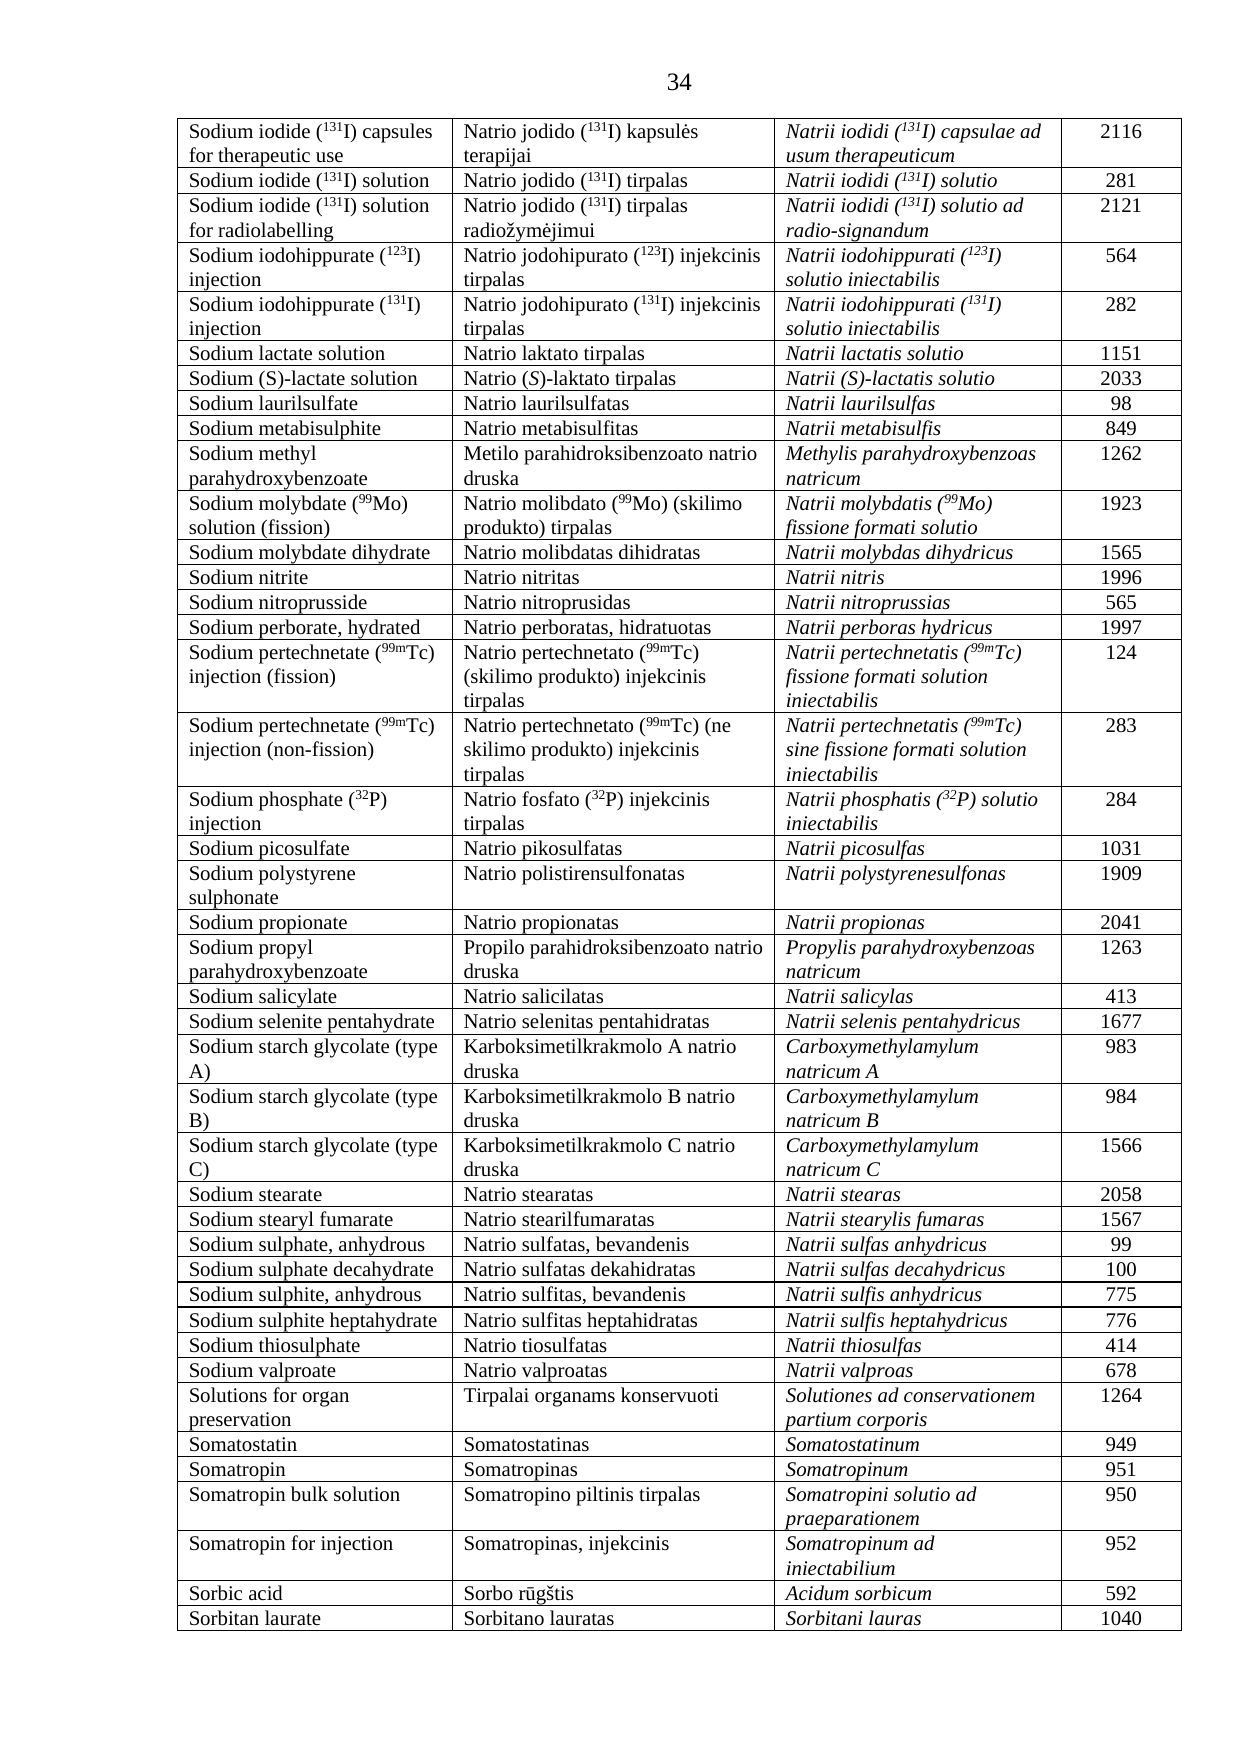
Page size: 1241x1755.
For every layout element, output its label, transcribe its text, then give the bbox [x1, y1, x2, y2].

table_cell 565 [1062, 590, 1181, 614]
table_cell Natrii thiosulfas [775, 1333, 1061, 1357]
table_cell Methylis parahydroxybenzoas natricum [775, 441, 1061, 489]
table_cell Natrii sulfis heptahydricus [775, 1308, 1061, 1332]
table_cell 1264 [1062, 1383, 1181, 1431]
table_cell 2033 [1062, 366, 1181, 390]
table_cell Natrii iodohippurati (131I) solutio iniectabilis [775, 292, 1061, 340]
table_cell Solutions for organ preservation [178, 1383, 452, 1431]
table_cell Karboksimetilkrakmolo B natrio druska [453, 1084, 774, 1132]
table_cell Sorbic acid [178, 1581, 452, 1604]
table_cell Natrii iodidi (131I) capsulae ad usum therapeuticum [775, 119, 1061, 167]
table_cell Sorbitano lauratas [453, 1606, 774, 1630]
table_cell Somatropinum ad iniectabilium [775, 1531, 1061, 1579]
table_cell 99 [1062, 1232, 1181, 1256]
table_cell Natrii sulfis anhydricus [775, 1283, 1061, 1306]
table_cell Natrio molibdatas dihidratas [453, 540, 774, 564]
table_cell Sodium iodohippurate (123I) injection [178, 243, 452, 291]
table_cell Natrii stearylis fumaras [775, 1207, 1061, 1231]
table_cell Sodium sulphate decahydrate [178, 1257, 452, 1281]
table_cell Tirpalai organams konservuoti [453, 1383, 774, 1431]
table_cell Natrii molybdas dihydricus [775, 540, 1061, 564]
table_cell Sorbitan laurate [178, 1606, 452, 1630]
table_cell 281 [1062, 168, 1181, 192]
table_cell Natrii lactatis solutio [775, 341, 1061, 365]
table_cell Solutiones ad conservationem partium corporis [775, 1383, 1061, 1431]
table_cell Natrio sulfitas heptahidratas [453, 1308, 774, 1332]
table_cell 983 [1062, 1035, 1181, 1083]
table_cell 775 [1062, 1283, 1181, 1306]
table_cell Natrii molybdatis (99Mo) fissione formati solutio [775, 491, 1061, 539]
table_cell Natrio jodohipurato (123I) injekcinis tirpalas [453, 243, 774, 291]
table_cell Sodium valproate [178, 1358, 452, 1382]
table_cell 949 [1062, 1432, 1181, 1456]
table_cell Propylis parahydroxybenzoas natricum [775, 935, 1061, 983]
table_cell 1040 [1062, 1606, 1181, 1630]
table_cell Karboksimetilkrakmolo A natrio druska [453, 1035, 774, 1083]
table_cell Natrio pertechnetato (99mTc) (ne skilimo produkto) injekcinis tirpalas [453, 713, 774, 786]
table_cell 951 [1062, 1457, 1181, 1481]
table_cell Somatropinas, injekcinis [453, 1531, 774, 1579]
table_cell Natrio sulfatas dekahidratas [453, 1257, 774, 1281]
table_cell Natrio propionatas [453, 910, 774, 934]
table_cell Natrio fosfato (32P) injekcinis tirpalas [453, 787, 774, 835]
table_cell Natrii sulfas decahydricus [775, 1257, 1061, 1281]
table_cell 984 [1062, 1084, 1181, 1132]
table_cell Sodium thiosulphate [178, 1333, 452, 1357]
table_cell 1909 [1062, 861, 1181, 909]
table_cell Natrii polystyrenesulfonas [775, 861, 1061, 909]
table_cell 1567 [1062, 1207, 1181, 1231]
table_cell Sodium molybdate dihydrate [178, 540, 452, 564]
table_cell Sodium stearyl fumarate [178, 1207, 452, 1231]
table_cell 1996 [1062, 565, 1181, 589]
table_cell Natrio perboratas, hidratuotas [453, 615, 774, 639]
table_cell 952 [1062, 1531, 1181, 1579]
table_cell Somatostatin [178, 1432, 452, 1456]
table_cell Natrii iodidi (131I) solutio [775, 168, 1061, 192]
table_cell Natrii perboras hydricus [775, 615, 1061, 639]
table_cell 284 [1062, 787, 1181, 835]
table_cell Carboxymethylamylum natricum B [775, 1084, 1061, 1132]
table_cell Sodium starch glycolate (type A) [178, 1035, 452, 1083]
table_cell Natrii sulfas anhydricus [775, 1232, 1061, 1256]
table_cell Natrio salicilatas [453, 984, 774, 1008]
table_cell 2116 [1062, 119, 1181, 167]
table_cell Natrii pertechnetatis (99mTc) sine fissione formati solution iniectabilis [775, 713, 1061, 786]
table_cell Natrio jodohipurato (131I) injekcinis tirpalas [453, 292, 774, 340]
table_cell Natrii (S)-lactatis solutio [775, 366, 1061, 390]
table_cell Carboxymethylamylum natricum A [775, 1035, 1061, 1083]
table_cell Natrii iodohippurati (123I) solutio iniectabilis [775, 243, 1061, 291]
table_cell Sodium nitroprusside [178, 590, 452, 614]
table_cell 776 [1062, 1308, 1181, 1332]
table_cell 100 [1062, 1257, 1181, 1281]
table_cell Propilo parahidroksibenzoato natrio druska [453, 935, 774, 983]
table_cell 1031 [1062, 836, 1181, 860]
table_cell Somatropino piltinis tirpalas [453, 1482, 774, 1530]
table_cell 1923 [1062, 491, 1181, 539]
table_cell Somatropinas [453, 1457, 774, 1481]
table_cell 564 [1062, 243, 1181, 291]
table_cell Sodium propionate [178, 910, 452, 934]
table_cell Natrii salicylas [775, 984, 1061, 1008]
table_cell Natrio pertechnetato (99mTc) (skilimo produkto) injekcinis tirpalas [453, 640, 774, 712]
table_cell Sodium sulphate, anhydrous [178, 1232, 452, 1256]
table_cell Natrio stearilfumaratas [453, 1207, 774, 1231]
table_cell Natrii propionas [775, 910, 1061, 934]
table_cell Sodium nitrite [178, 565, 452, 589]
table_cell Natrio selenitas pentahidratas [453, 1009, 774, 1033]
table_cell Sodium phosphate (32P) injection [178, 787, 452, 835]
table_cell Somatostatinas [453, 1432, 774, 1456]
table_cell Sodium polystyrene sulphonate [178, 861, 452, 909]
table_cell 2121 [1062, 194, 1181, 242]
table_cell 950 [1062, 1482, 1181, 1530]
table_cell Sodium pertechnetate (99mTc) injection (non-fission) [178, 713, 452, 786]
table_cell Sodium metabisulphite [178, 416, 452, 440]
table_cell Somatostatinum [775, 1432, 1061, 1456]
table_cell Sodium iodide (131I) solution for radiolabelling [178, 194, 452, 242]
table_cell Sodium propyl parahydroxybenzoate [178, 935, 452, 983]
table_cell Natrii selenis pentahydricus [775, 1009, 1061, 1033]
table_cell 1997 [1062, 615, 1181, 639]
table_cell Sodium lactate solution [178, 341, 452, 365]
table_cell Sodium molybdate (99Mo) solution (fission) [178, 491, 452, 539]
table_cell Natrio sulfitas, bevandenis [453, 1283, 774, 1306]
table_cell Somatropin bulk solution [178, 1482, 452, 1530]
table_cell Natrii pertechnetatis (99mTc) fissione formati solution iniectabilis [775, 640, 1061, 712]
table_cell Somatropin [178, 1457, 452, 1481]
table_cell Karboksimetilkrakmolo C natrio druska [453, 1133, 774, 1181]
table_cell Sodium methyl parahydroxybenzoate [178, 441, 452, 489]
table_cell Sodium pertechnetate (99mTc) injection (fission) [178, 640, 452, 712]
table_cell Sorbitani lauras [775, 1606, 1061, 1630]
table_cell Natrii nitris [775, 565, 1061, 589]
table_cell Somatropini solutio ad praeparationem [775, 1482, 1061, 1530]
table_cell Natrio jodido (131I) tirpalas [453, 168, 774, 192]
table_cell Sodium laurilsulfate [178, 391, 452, 415]
table_cell Natrio jodido (131I) tirpalas radiožymėjimui [453, 194, 774, 242]
table_cell Natrio laktato tirpalas [453, 341, 774, 365]
table_cell 413 [1062, 984, 1181, 1008]
table_cell Natrii picosulfas [775, 836, 1061, 860]
table_cell Natrii stearas [775, 1182, 1061, 1206]
table_cell Natrio metabisulfitas [453, 416, 774, 440]
table_cell Sodium picosulfate [178, 836, 452, 860]
table_cell 282 [1062, 292, 1181, 340]
table_cell 849 [1062, 416, 1181, 440]
table_cell Sodium sulphite heptahydrate [178, 1308, 452, 1332]
table_cell Natrii nitroprussias [775, 590, 1061, 614]
table_cell Natrii metabisulfis [775, 416, 1061, 440]
table_cell Sodium starch glycolate (type B) [178, 1084, 452, 1132]
table_cell 1565 [1062, 540, 1181, 564]
table_cell Natrio nitritas [453, 565, 774, 589]
table_cell 98 [1062, 391, 1181, 415]
table_cell Natrii valproas [775, 1358, 1061, 1382]
table_cell Sodium iodide (131I) solution [178, 168, 452, 192]
table_cell Sodium starch glycolate (type C) [178, 1133, 452, 1181]
table_cell Natrii iodidi (131I) solutio ad radio-signandum [775, 194, 1061, 242]
table_cell Carboxymethylamylum natricum C [775, 1133, 1061, 1181]
table_cell 1566 [1062, 1133, 1181, 1181]
table_cell 2058 [1062, 1182, 1181, 1206]
table_cell Natrii phosphatis (32P) solutio iniectabilis [775, 787, 1061, 835]
table_cell Sorbo rūgštis [453, 1581, 774, 1604]
table_cell Natrio polistirensulfonatas [453, 861, 774, 909]
table_cell 1151 [1062, 341, 1181, 365]
table_cell Natrio stearatas [453, 1182, 774, 1206]
table_cell Sodium stearate [178, 1182, 452, 1206]
table_cell Sodium iodide (131I) capsules for therapeutic use [178, 119, 452, 167]
table_cell Natrii laurilsulfas [775, 391, 1061, 415]
table_cell Natrio (S)-laktato tirpalas [453, 366, 774, 390]
table_cell Sodium salicylate [178, 984, 452, 1008]
table_cell Sodium (S)-lactate solution [178, 366, 452, 390]
table_cell Somatropinum [775, 1457, 1061, 1481]
table_cell Natrio pikosulfatas [453, 836, 774, 860]
table_cell Natrio tiosulfatas [453, 1333, 774, 1357]
table_cell 1677 [1062, 1009, 1181, 1033]
table_cell Sodium iodohippurate (131I) injection [178, 292, 452, 340]
table_cell 592 [1062, 1581, 1181, 1604]
table_cell Natrio jodido (131I) kapsulės terapijai [453, 119, 774, 167]
table_cell 414 [1062, 1333, 1181, 1357]
table_cell Metilo parahidroksibenzoato natrio druska [453, 441, 774, 489]
table_cell Sodium selenite pentahydrate [178, 1009, 452, 1033]
table_cell Sodium sulphite, anhydrous [178, 1283, 452, 1306]
table_cell Natrio laurilsulfatas [453, 391, 774, 415]
table_cell 283 [1062, 713, 1181, 786]
table_cell Acidum sorbicum [775, 1581, 1061, 1604]
table_cell 1263 [1062, 935, 1181, 983]
table_cell Sodium perborate, hydrated [178, 615, 452, 639]
table_cell Natrio molibdato (99Mo) (skilimo produkto) tirpalas [453, 491, 774, 539]
table_cell Natrio nitroprusidas [453, 590, 774, 614]
table_cell 678 [1062, 1358, 1181, 1382]
table_cell Somatropin for injection [178, 1531, 452, 1579]
table_cell 124 [1062, 640, 1181, 712]
table_cell Natrio valproatas [453, 1358, 774, 1382]
table_cell 2041 [1062, 910, 1181, 934]
table_cell 1262 [1062, 441, 1181, 489]
table_cell Natrio sulfatas, bevandenis [453, 1232, 774, 1256]
